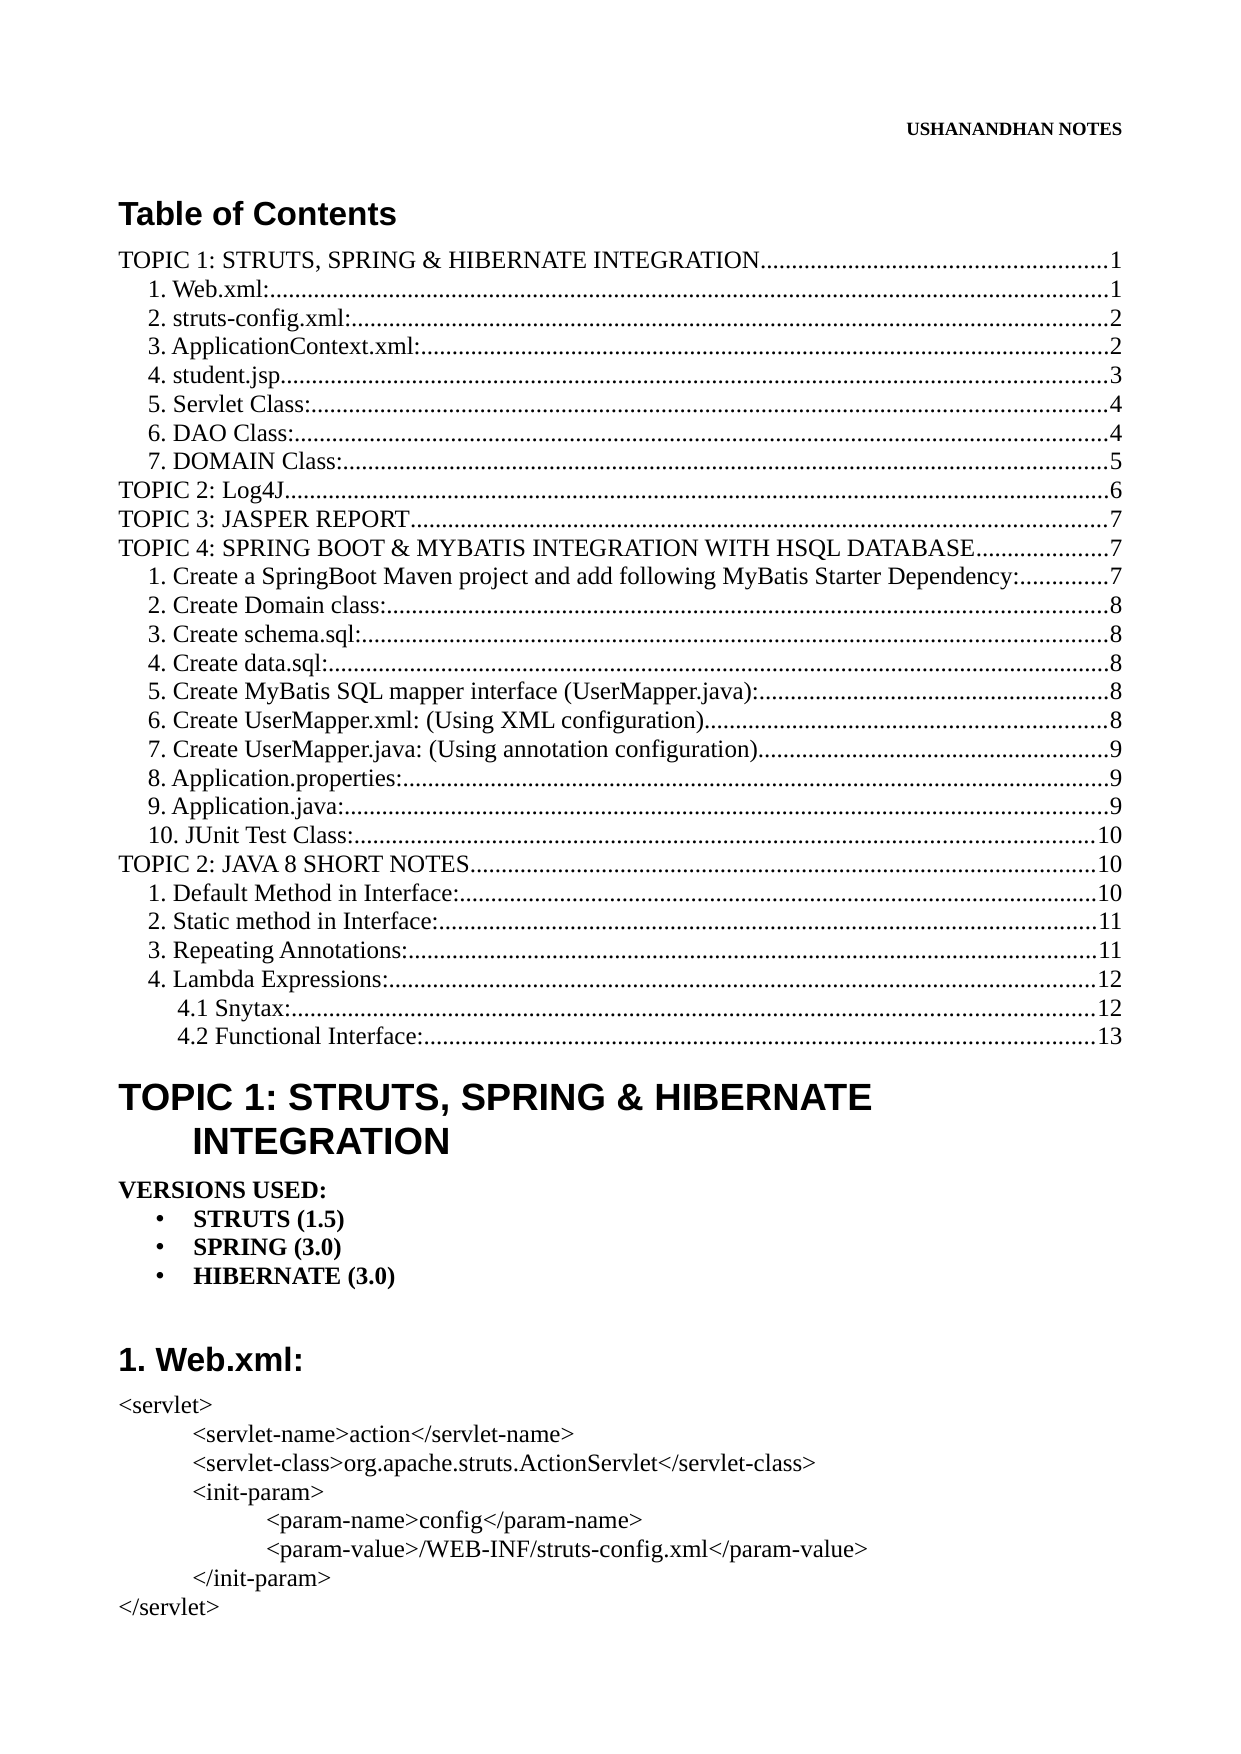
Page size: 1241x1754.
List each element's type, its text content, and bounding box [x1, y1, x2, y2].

text TOPIC 2: JAVA 8 SHORT NOTES 10 [118, 849, 1122, 878]
text <param-name>config</param-name> [118, 1506, 1122, 1534]
text 4. Create data.sql: 8 [148, 648, 1122, 676]
text <servlet-name>action</servlet-name> [118, 1419, 1122, 1448]
text 2. Static method in Interface: 11 [148, 906, 1122, 935]
text 4. Lambda Expressions: 12 [148, 964, 1122, 993]
subtitle Table of Contents [118, 194, 1122, 233]
text <param-value>/WEB-INF/struts-config.xml</param-value> [118, 1534, 1122, 1563]
text <servlet-class>org.apache.struts.ActionServlet</servlet-class> [118, 1448, 1122, 1477]
text 5. Servlet Class: 4 [148, 389, 1122, 418]
text 7. Create UserMapper.java: (Using annotation configuration) 9 [148, 734, 1122, 763]
text 7. DOMAIN Class: 5 [148, 446, 1122, 475]
text VERSIONS USED: [118, 1175, 1122, 1204]
text TOPIC 3: JASPER REPORT 7 [118, 504, 1122, 533]
text TOPIC 4: SPRING BOOT & MYBATIS INTEGRATION WITH HSQL DATABASE 7 [118, 533, 1122, 561]
text 3. ApplicationContext.xml: 2 [148, 331, 1122, 360]
text 10. JUnit Test Class: 10 [148, 820, 1122, 849]
subtitle TOPIC 1: STRUTS, SPRING & HIBERNATE INTEGRATION [118, 1075, 1122, 1162]
text <init-param> [118, 1477, 1122, 1506]
text 4.2 Functional Interface: 13 [177, 1021, 1122, 1050]
text 3. Create schema.sql: 8 [148, 619, 1122, 648]
text 2. Create Domain class: 8 [148, 590, 1122, 619]
text TOPIC 1: STRUTS, SPRING & HIBERNATE INTEGRATION 1 [118, 245, 1122, 274]
text 2. struts-config.xml: 2 [148, 303, 1122, 331]
list HIBERNATE (3.0) [156, 1261, 1122, 1290]
text <servlet> [118, 1391, 1122, 1419]
list STRUTS (1.5) [156, 1204, 1122, 1232]
text 9. Application.java: 9 [148, 791, 1122, 820]
subtitle 1. Web.xml: [118, 1339, 1122, 1378]
text 6. Create UserMapper.xml: (Using XML configuration) 8 [148, 705, 1122, 734]
text 1. Web.xml: 1 [148, 274, 1122, 303]
text 5. Create MyBatis SQL mapper interface (UserMapper.java): 8 [148, 676, 1122, 705]
list SPRING (3.0) [156, 1232, 1122, 1261]
text 4.1 Snytax: 12 [177, 993, 1122, 1021]
text </init-param> [118, 1563, 1122, 1592]
text 6. DAO Class: 4 [148, 418, 1122, 446]
text 8. Application.properties: 9 [148, 763, 1122, 791]
text 4. student.jsp 3 [148, 360, 1122, 389]
text 3. Repeating Annotations: 11 [148, 935, 1122, 964]
text 1. Default Method in Interface: 10 [148, 878, 1122, 906]
text </servlet> [118, 1592, 1122, 1621]
text TOPIC 2: Log4J 6 [118, 475, 1122, 504]
text 1. Create a SpringBoot Maven project and add following MyBatis Starter Dependency: 7 [148, 561, 1122, 590]
